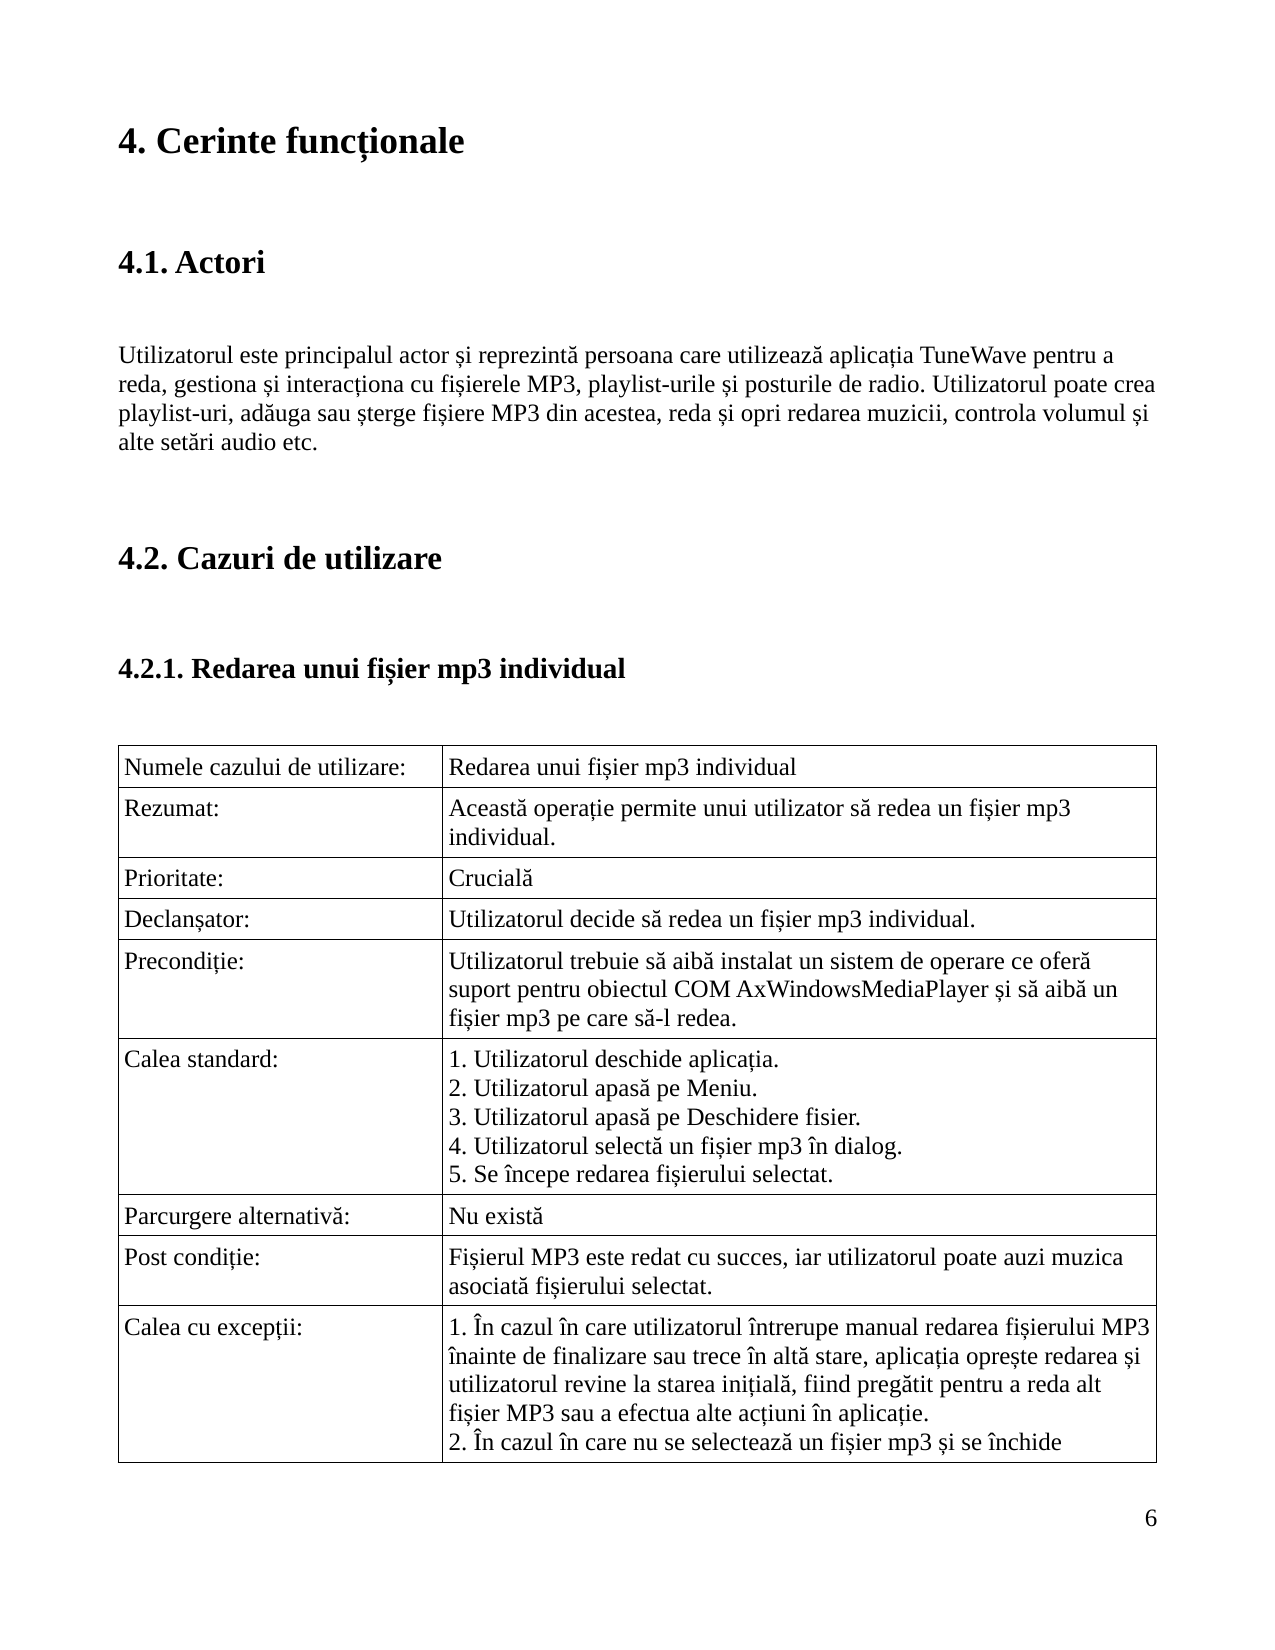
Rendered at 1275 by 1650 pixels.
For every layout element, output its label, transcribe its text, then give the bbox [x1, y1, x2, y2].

table_cell Calea cu excepții: [119, 1306, 442, 1462]
table_cell Prioritate: [119, 858, 442, 898]
text Utilizatorul este principalul actor și reprezintă persoana care utilizează aplicația TuneWave pentru a reda, gestiona și interacționa cu fișierele MP3, playlist-urile și posturile de radio. Utilizatorul poate crea playlist-uri, adăuga sau șterge fișiere MP3 din acestea, reda și opri redarea muzicii, controla volumul și alte setări audio etc. [118, 341, 1157, 456]
table_cell Declanșator: [119, 899, 442, 939]
subtitle 4. Cerinte funcționale [118, 118, 1157, 161]
table_cell Nu există [443, 1195, 1156, 1235]
table_cell Post condiție: [119, 1236, 442, 1305]
table_cell Crucială [443, 858, 1156, 898]
subtitle 4.2.1. Redarea unui fișier mp3 individual [118, 652, 1157, 685]
subtitle 4.1. Actori [118, 242, 1157, 281]
table_cell 1. În cazul în care utilizatorul întrerupe manual redarea fișierului MP3 înainte de finalizare sau trece în altă stare, aplicația oprește redarea și utilizatorul revine la starea inițială, fiind pregătit pentru a reda alt fișier MP3 sau a efectua alte acțiuni în aplicație. 2. În cazul în care nu se selectează un fișier mp3 și se închide [443, 1306, 1156, 1462]
table_cell Această operație permite unui utilizator să redea un fișier mp3 individual. [443, 788, 1156, 857]
table_header Redarea unui fișier mp3 individual [443, 746, 1156, 787]
table_cell Parcurgere alternativă: [119, 1195, 442, 1235]
table_cell Calea standard: [119, 1039, 442, 1194]
table_header Numele cazului de utilizare: [119, 746, 442, 787]
table_cell Fișierul MP3 este redat cu succes, iar utilizatorul poate auzi muzica asociată fișierului selectat. [443, 1236, 1156, 1305]
table_cell Utilizatorul decide să redea un fișier mp3 individual. [443, 899, 1156, 939]
subtitle 4.2. Cazuri de utilizare [118, 539, 1157, 577]
table_cell Rezumat: [119, 788, 442, 857]
table_cell 1. Utilizatorul deschide aplicația. 2. Utilizatorul apasă pe Meniu. 3. Utilizatorul apasă pe Deschidere fisier. 4. Utilizatorul selectă un fișier mp3 în dialog. 5. Se începe redarea fișierului selectat. [443, 1039, 1156, 1194]
table_cell Precondiție: [119, 940, 442, 1038]
table_cell Utilizatorul trebuie să aibă instalat un sistem de operare ce oferă suport pentru obiectul COM AxWindowsMediaPlayer și să aibă un fișier mp3 pe care să-l redea. [443, 940, 1156, 1038]
